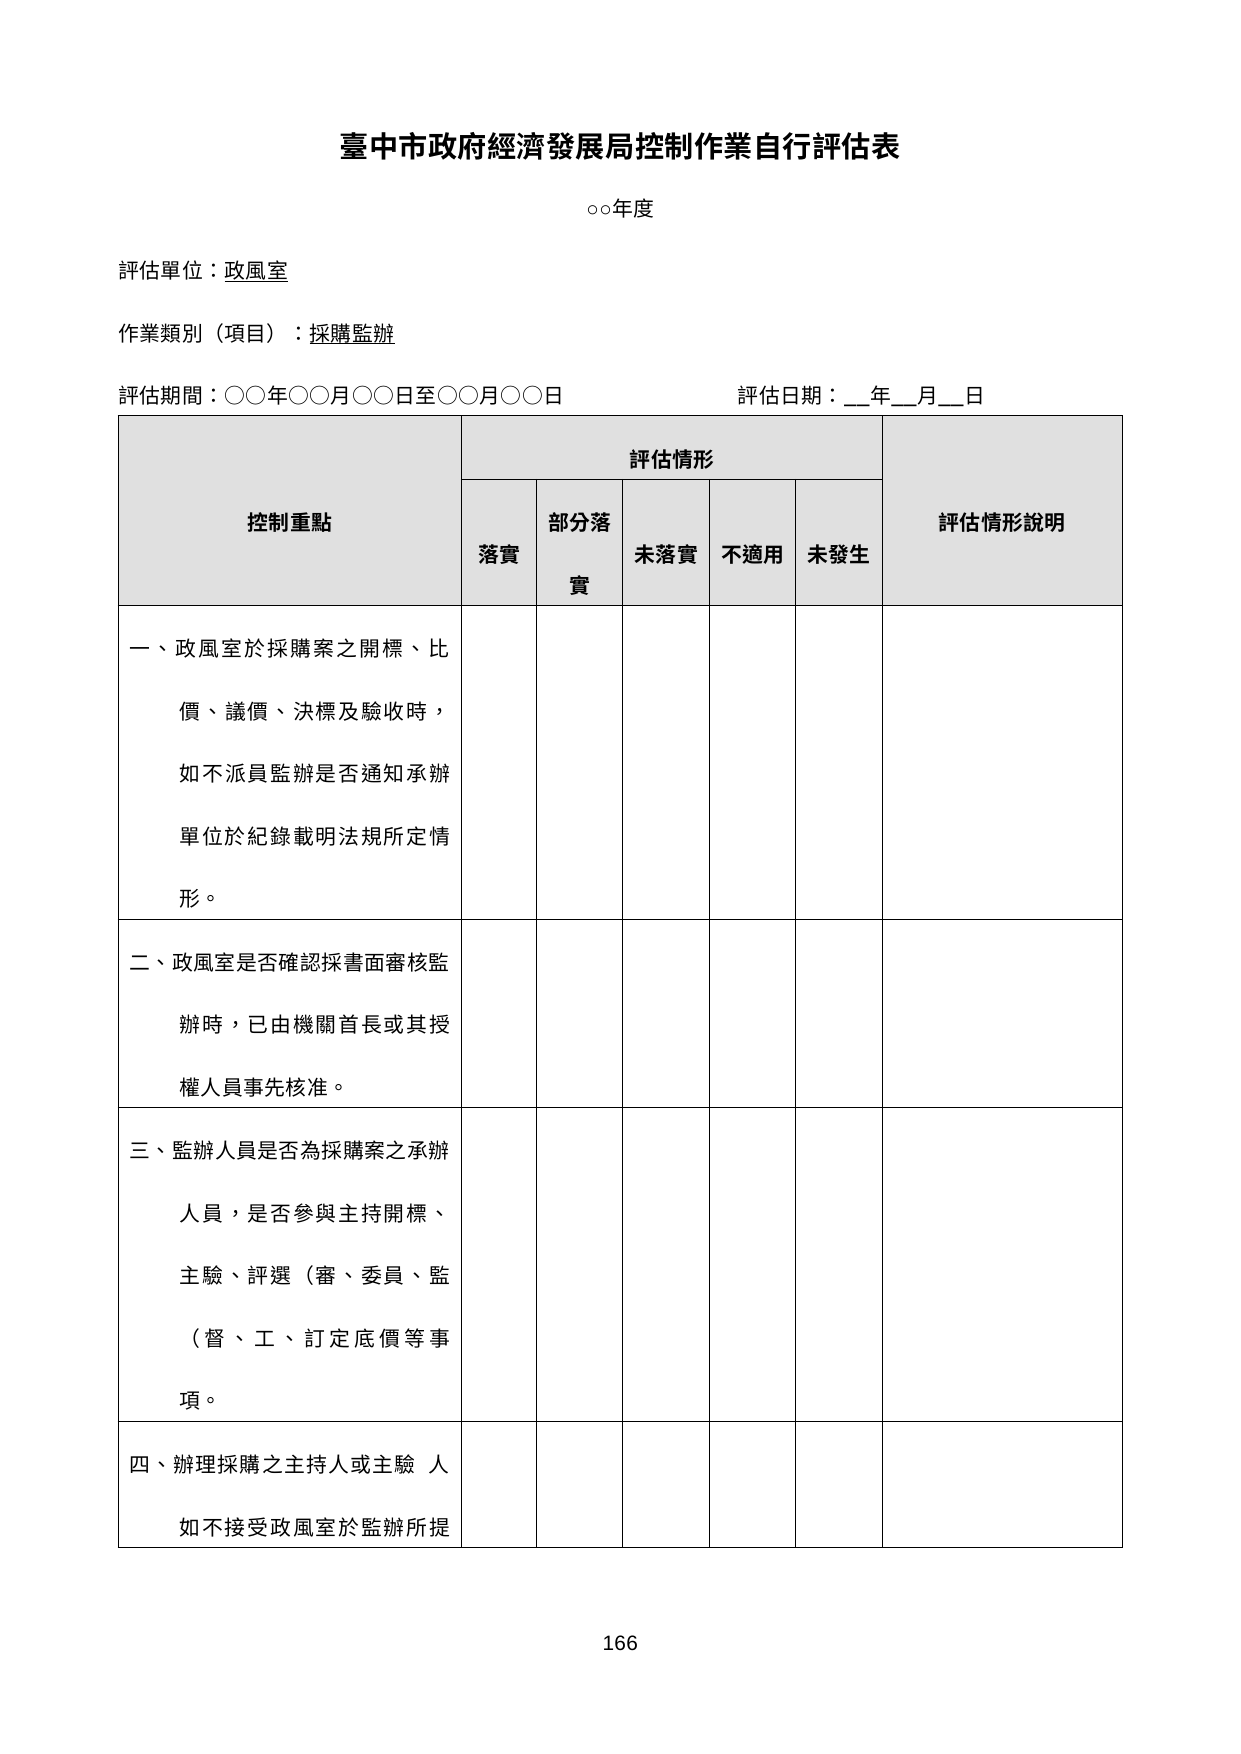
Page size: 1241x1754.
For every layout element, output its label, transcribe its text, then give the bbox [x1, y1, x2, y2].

table_cell [537, 1422, 622, 1547]
table_cell [710, 606, 795, 918]
table_cell [623, 1422, 709, 1547]
table_cell [710, 1108, 795, 1421]
table_cell [796, 1422, 882, 1547]
table_cell [883, 606, 1122, 918]
table_cell [623, 1108, 709, 1421]
table_cell 二、政風室是否確認採書面審核監辦時，已由機關首長或其授權人員事先核准。 [119, 920, 461, 1107]
table_cell [710, 920, 795, 1107]
text ○○年度 [118, 165, 1122, 228]
table_cell [623, 606, 709, 918]
table_cell 未發生 [796, 480, 882, 605]
table_cell [537, 1108, 622, 1421]
table_cell [462, 1422, 536, 1547]
table_cell [462, 606, 536, 918]
table_cell [796, 920, 882, 1107]
table_cell [537, 606, 622, 918]
table_cell 三、監辦人員是否為採購案之承辦人員，是否參與主持開標、主驗、評選（審、委員、監（督、工、訂定底價等事項。 [119, 1108, 461, 1421]
table_cell [623, 920, 709, 1107]
table_cell [796, 606, 882, 918]
table_cell 四、辦理採購之主持人或主驗 人如不接受政風室於監辦所提 [119, 1422, 461, 1547]
table_cell [883, 1108, 1122, 1421]
text 評估單位：政風室 [118, 228, 1122, 290]
table_cell [883, 1422, 1122, 1547]
table_cell [883, 920, 1122, 1107]
table_cell 部分落實 [537, 480, 622, 605]
table_cell 一、政風室於採購案之開標、比價、議價、決標及驗收時，如不派員監辦是否通知承辦單位於紀錄載明法規所定情形。 [119, 606, 461, 918]
text 評估期間：○○年○○月○○日至○○月○○日 評估日期：__年__月__日 [118, 353, 1122, 415]
table_cell [537, 920, 622, 1107]
table_cell [462, 1108, 536, 1421]
table_header 評估情形 [462, 416, 882, 479]
table_header 控制重點 [119, 416, 461, 605]
table_header 評估情形說明 [883, 416, 1122, 605]
text 臺中市政府經濟發展局控制作業自行評估表 [118, 103, 1122, 165]
table_cell [796, 1108, 882, 1421]
text 作業類別（項目）：採購監辦 [118, 290, 1122, 353]
table_cell 不適用 [710, 480, 795, 605]
table_cell 落實 [462, 480, 536, 605]
table_cell [710, 1422, 795, 1547]
table_cell [462, 920, 536, 1107]
table_cell 未落實 [623, 480, 709, 605]
